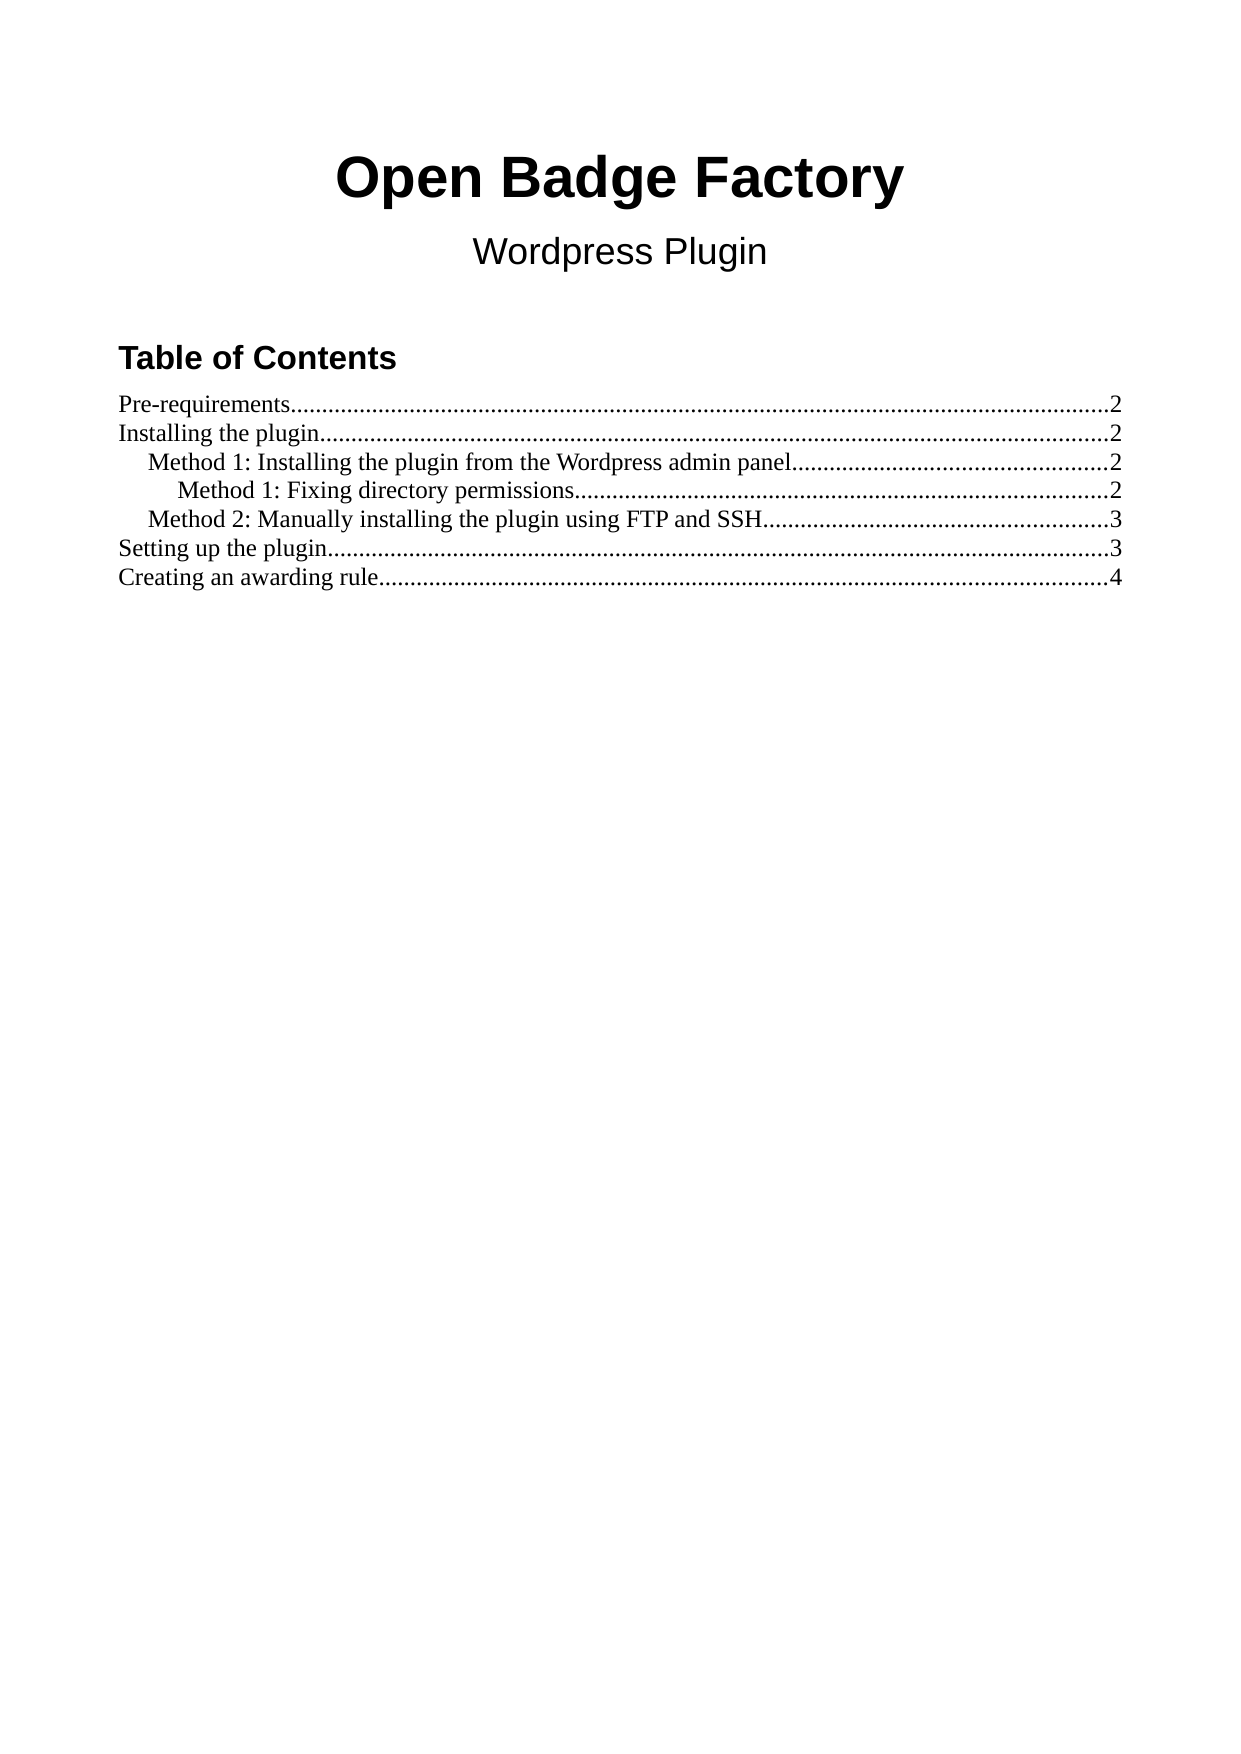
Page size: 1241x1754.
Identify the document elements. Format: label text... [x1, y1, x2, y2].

text Installing the plugin 2 [118, 418, 1122, 447]
subtitle Table of Contents [118, 338, 1122, 377]
text Method 1: Fixing directory permissions 2 [177, 476, 1122, 504]
title Open Badge Factory [118, 143, 1122, 210]
text Method 1: Installing the plugin from the Wordpress admin panel 2 [148, 447, 1122, 476]
text Method 2: Manually installing the plugin using FTP and SSH 3 [148, 504, 1122, 533]
text Setting up the plugin 3 [118, 533, 1122, 562]
text Creating an awarding rule 4 [118, 562, 1122, 591]
subtitle Wordpress Plugin [118, 229, 1122, 272]
text Pre-requirements 2 [118, 389, 1122, 418]
